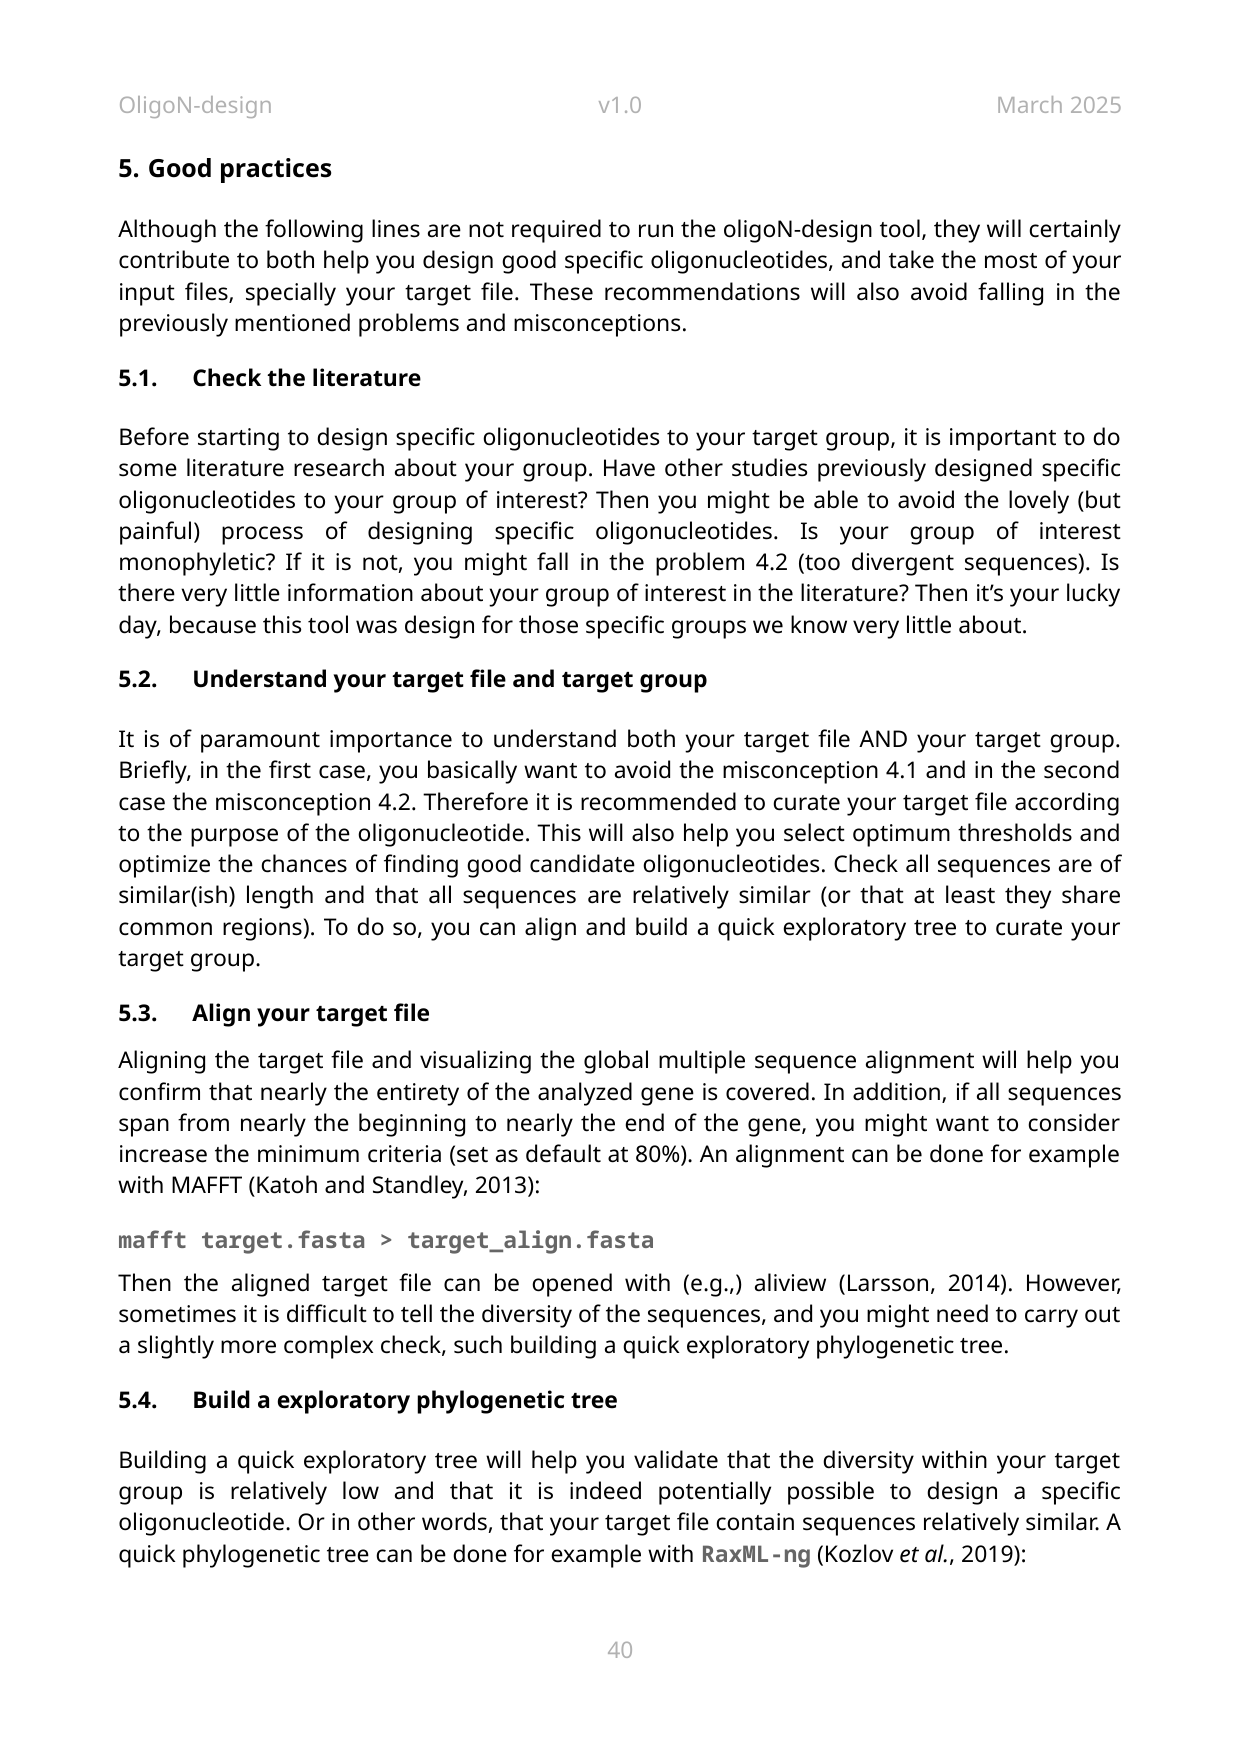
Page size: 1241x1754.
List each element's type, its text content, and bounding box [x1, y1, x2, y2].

text Aligning the target file and visualizing the global multiple sequence alignment will help you confirm that nearly the entirety of the analyzed gene is covered. In addition, if all sequences span from nearly the beginning to nearly the end of the gene, you might want to consider increase the minimum criteria (set as default at 80%). An alignment can be done for example with MAFFT (Katoh and Standley, 2013): [118, 1044, 1122, 1200]
subtitle Check the literature [118, 362, 1122, 393]
subtitle Align your target file [118, 996, 1122, 1028]
text Before starting to design specific oligonucleotides to your target group, it is important to do some literature research about your group. Have other studies previously designed specific oligonucleotides to your group of interest? Then you might be able to avoid the lovely (but painful) process of designing specific oligonucleotides. Is your group of interest monophyletic? If it is not, you might fall in the problem 4.2 (too divergent sequences). Is there very little information about your group of interest in the literature? Then it’s your lucky day, because this tool was design for those specific groups we know very little about. [118, 421, 1122, 640]
text Although the following lines are not required to run the oligoN-design tool, they will certainly contribute to both help you design good specific oligonucleotides, and take the most of your input files, specially your target file. These recommendations will also avoid falling in the previously mentioned problems and misconceptions. [118, 213, 1122, 338]
text It is of paramount importance to understand both your target file AND your target group. Briefly, in the first case, you basically want to avoid the misconception 4.1 and in the second case the misconception 4.2. Therefore it is recommended to curate your target file according to the purpose of the oligonucleotide. This will also help you select optimum thresholds and optimize the chances of finding good candidate oligonucleotides. Check all sequences are of similar(ish) length and that all sequences are relatively similar (or that at least they share common regions). To do so, you can align and build a quick exploratory tree to curate your target group. [118, 723, 1122, 973]
text Building a quick exploratory tree will help you validate that the diversity within your target group is relatively low and that it is indeed potentially possible to design a specific oligonucleotide. Or in other words, that your target file contain sequences relatively similar. A quick phylogenetic tree can be done for example with RaxML-ng (Kozlov et al., 2019): [118, 1444, 1122, 1569]
subtitle Understand your target file and target group [118, 663, 1122, 695]
subtitle Build a exploratory phylogenetic tree [118, 1384, 1122, 1416]
subtitle Good practices [118, 150, 1122, 184]
text mafft target.fasta > target_align.fasta [118, 1224, 1122, 1255]
text Then the aligned target file can be opened with (e.g.,) aliview (Larsson, 2014). However, sometimes it is difficult to tell the diversity of the sequences, and you might need to carry out a slightly more complex check, such building a quick exploratory phylogenetic tree. [118, 1267, 1122, 1361]
